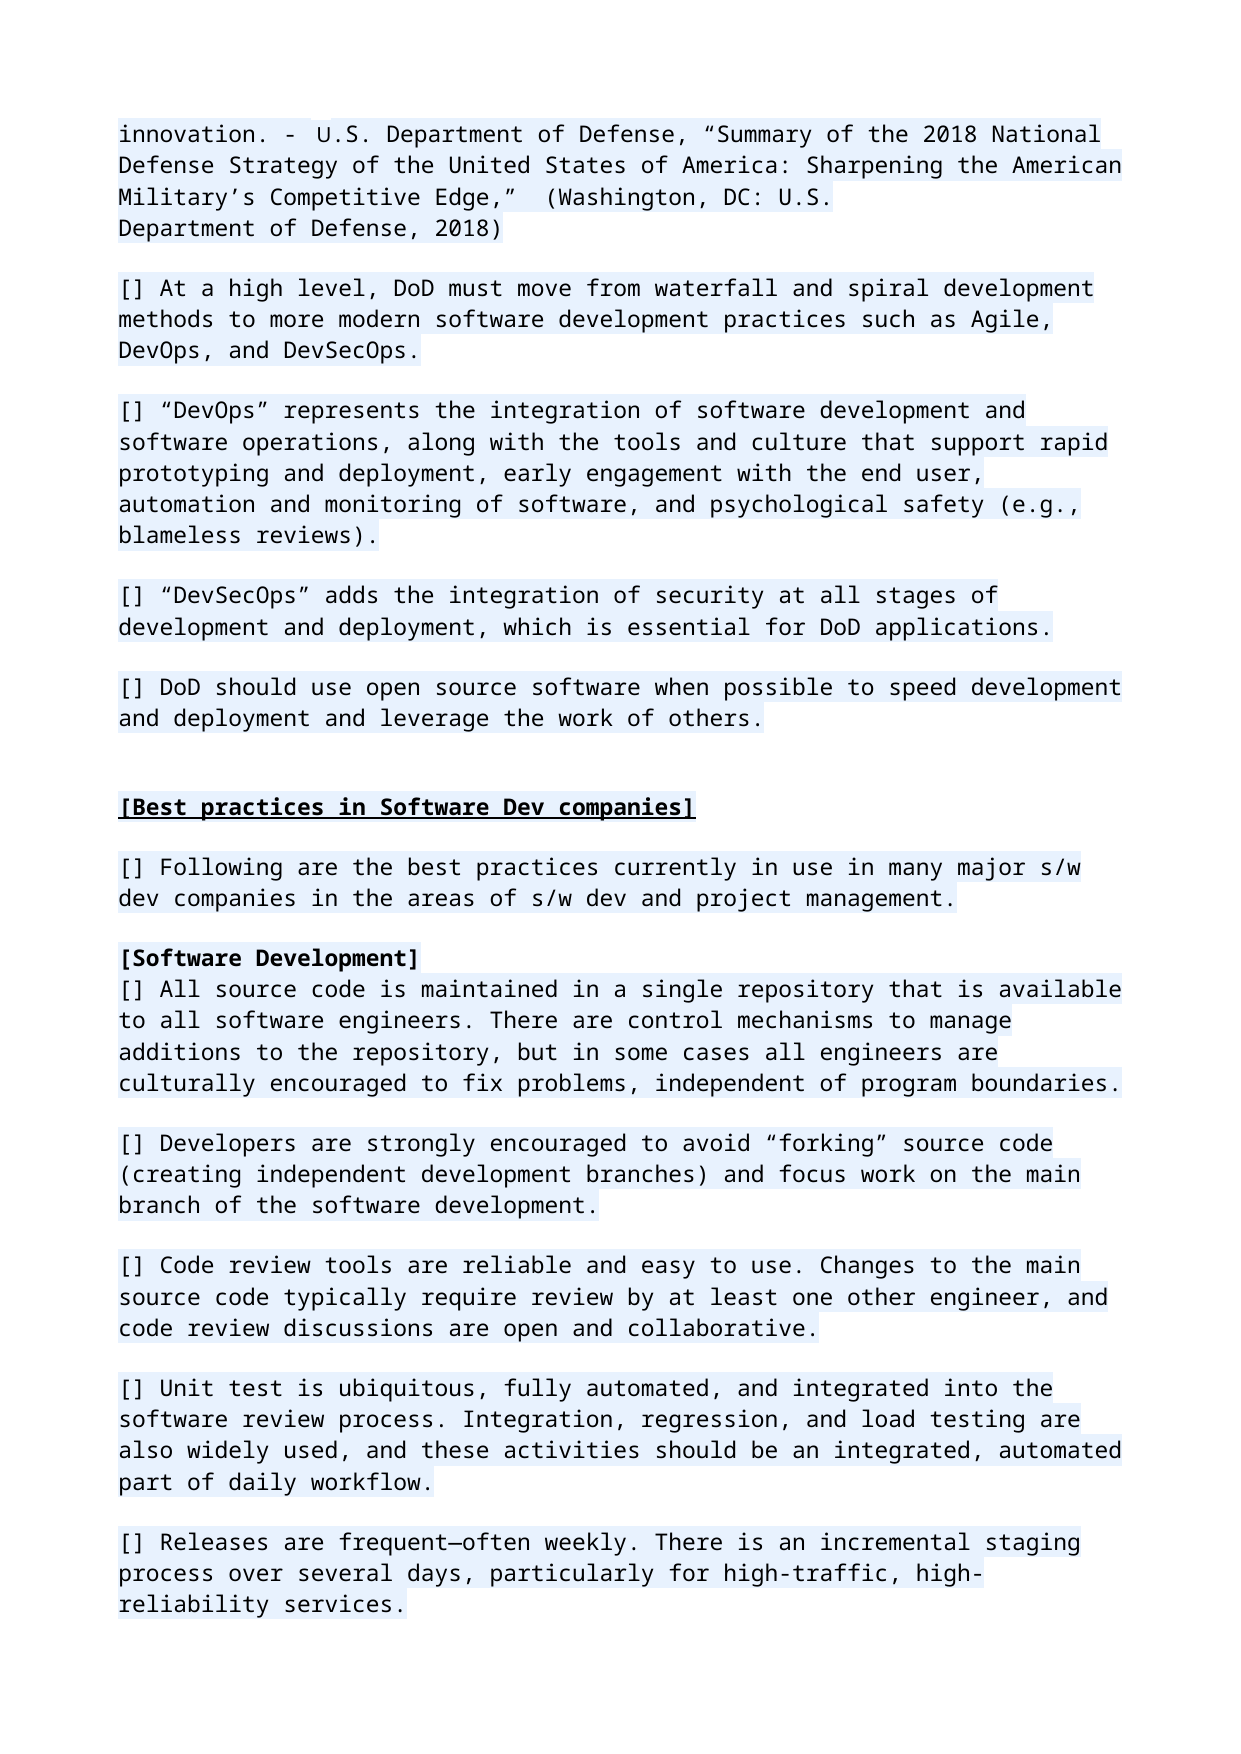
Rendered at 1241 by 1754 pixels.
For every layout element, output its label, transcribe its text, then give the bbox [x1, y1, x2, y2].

text [] Unit test is ubiquitous, fully automated, and integrated into the software review process. Integration, regression, and load testing are also widely used, and these activities should be an integrated, automated part of daily workflow. [118, 1372, 1122, 1497]
text [] Following are the best practices currently in use in many major s/w dev companies in the areas of s/w dev and project management. [118, 851, 1122, 913]
text [] Developers are strongly encouraged to avoid “forking” source code (creating independent development branches) and focus work on the main branch of the software development. [118, 1127, 1122, 1221]
text [] Releases are frequent—often weekly. There is an incremental staging process over several days, particularly for high-traffic, high-reliability services. [118, 1526, 1122, 1619]
text DevOps, and DevSecOps. [118, 334, 1122, 366]
text methods to more modern software development practices such as Agile, [118, 303, 1122, 334]
text [Best practices in Software Dev companies] [118, 791, 1122, 822]
text [] “DevSecOps” adds the integration of security at all stages of development and deployment, which is essential for DoD applications. [118, 579, 1122, 642]
text [] Code review tools are reliable and easy to use. Changes to the main source code typically require review by at least one other engineer, and code review discussions are open and collaborative. [118, 1249, 1122, 1343]
text [Software Development] [118, 942, 1122, 973]
text innovation. - U.S. Department of Defense, “Summary of the 2018 National Defense Strategy of the United States of America: Sharpening the American Military’s Competitive Edge,” (Washington, DC: U.S. [118, 118, 1122, 212]
text [] DoD should use open source software when possible to speed development and deployment and leverage the work of others. [118, 671, 1122, 733]
text [] At a high level, DoD must move from waterfall and spiral development [118, 272, 1122, 303]
text [] All source code is maintained in a single repository that is available to all software engineers. There are control mechanisms to manage additions to the repository, but in some cases all engineers are culturally encouraged to fix problems, independent of program boundaries. [118, 973, 1122, 1098]
text Department of Defense, 2018) [118, 212, 1122, 243]
text [] “DevOps” represents the integration of software development and software operations, along with the tools and culture that support rapid prototyping and deployment, early engagement with the end user, automation and monitoring of software, and psychological safety (e.g., blameless reviews). [118, 394, 1122, 551]
